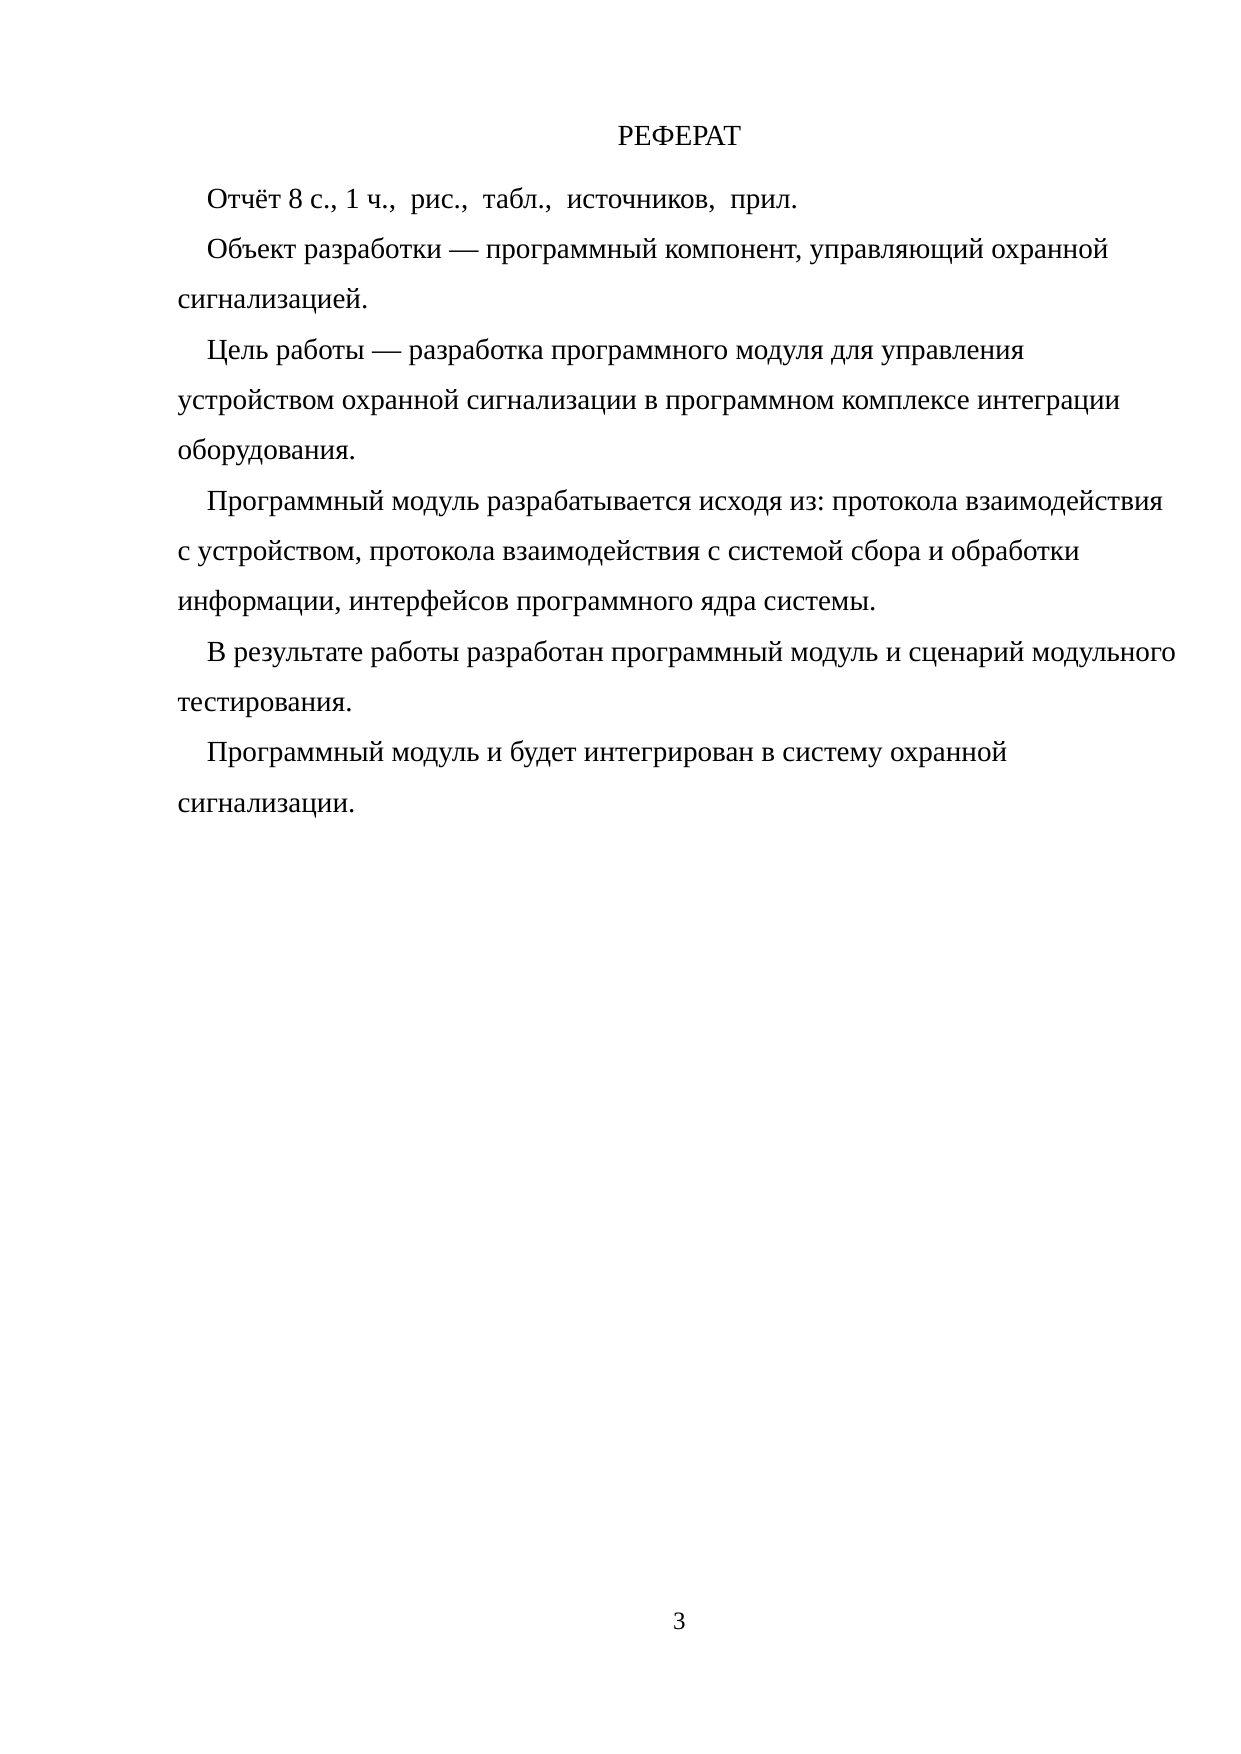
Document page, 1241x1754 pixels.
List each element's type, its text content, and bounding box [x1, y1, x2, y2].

text Объект разработки — программный компонент, управляющий охранной сигнализацией. [177, 231, 1181, 315]
text Программный модуль разрабатывается исходя из: протокола взаимодействия с устройством, протокола взаимодействия с системой сбора и обработки информации, интерфейсов программного ядра системы. [177, 483, 1181, 617]
text Программный модуль и будет интегрирован в систему охранной сигнализации. [177, 734, 1181, 818]
text Цель работы — разработка программного модуля для управления устройством охранной сигнализации в программном комплексе интеграции оборудования. [177, 332, 1181, 466]
text Отчёт 8 с., 1 ч., рис., табл., источников, прил. [177, 181, 1181, 214]
text РЕФЕРАТ [177, 118, 1181, 152]
text В результате работы разработан программный модуль и сценарий модульного тестирования. [177, 634, 1181, 718]
